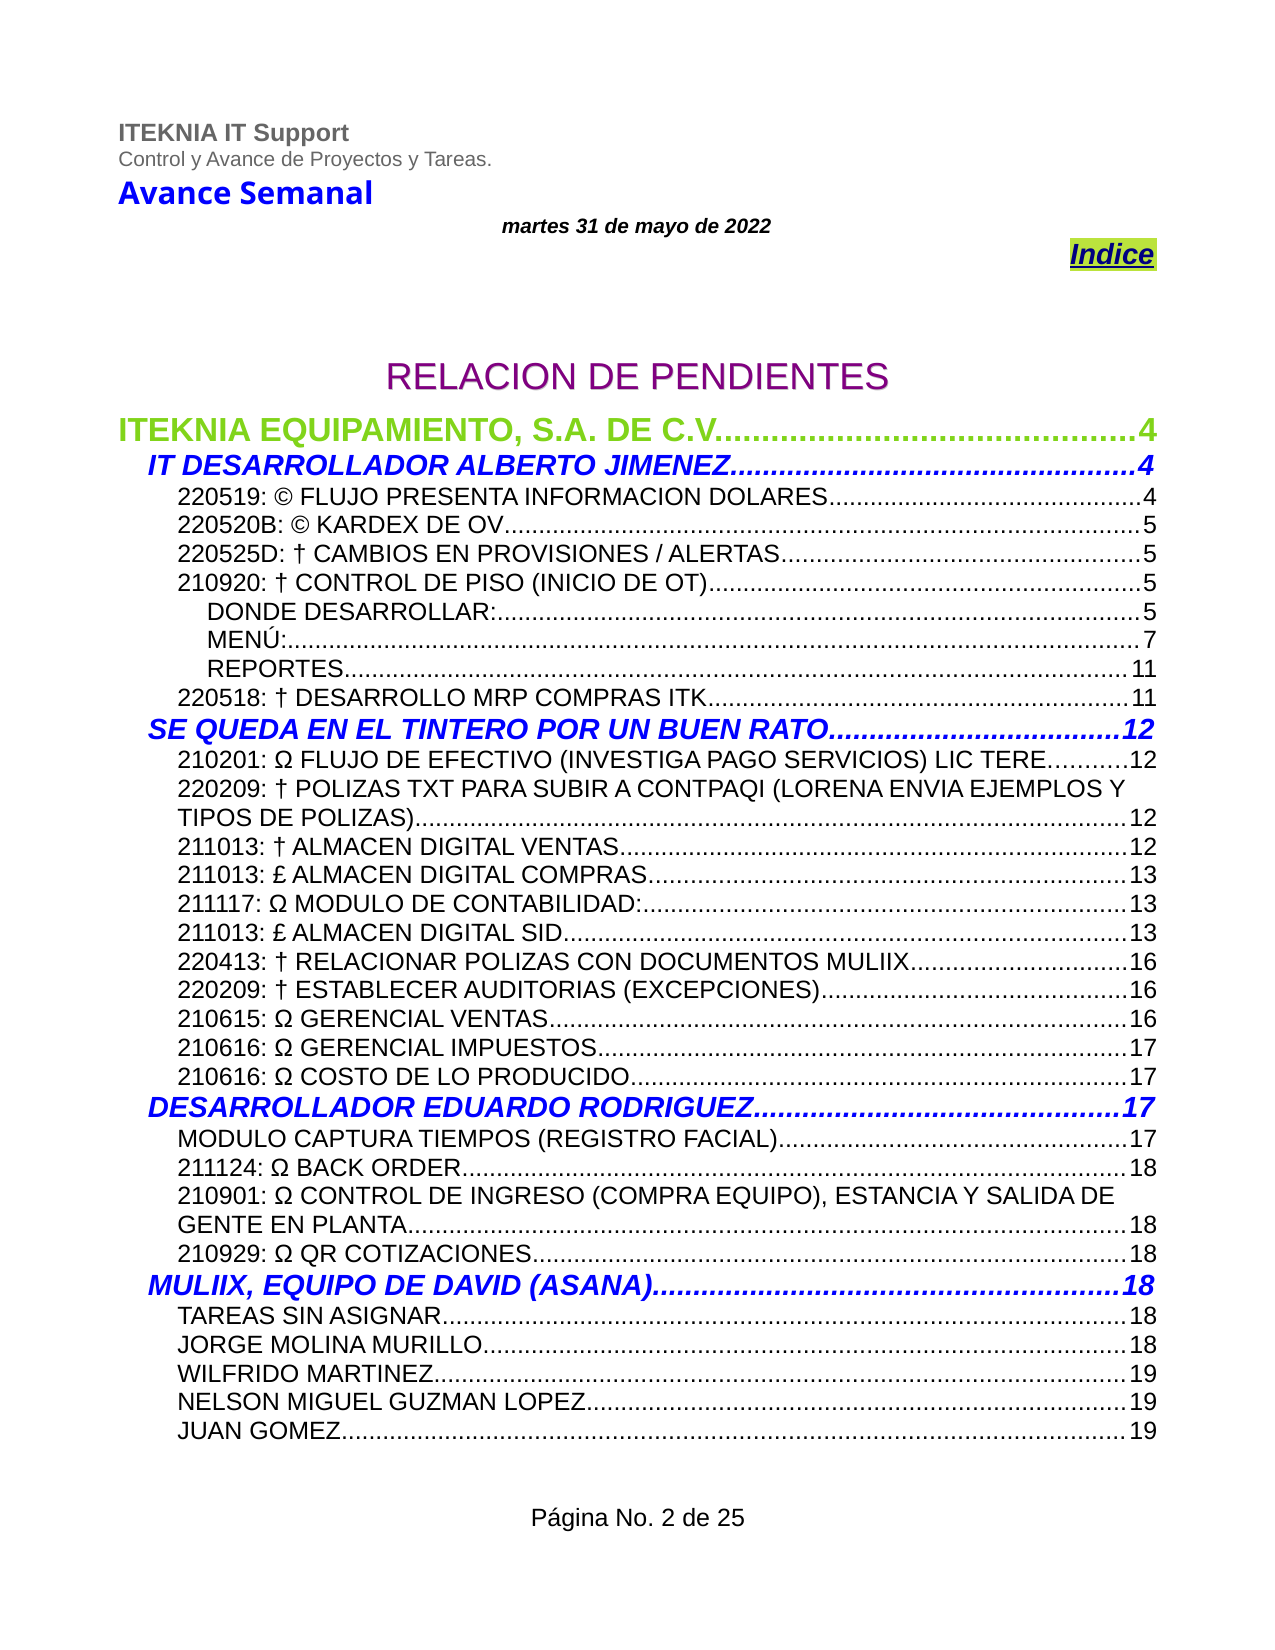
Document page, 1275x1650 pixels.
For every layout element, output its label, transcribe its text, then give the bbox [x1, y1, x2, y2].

text 211117: Ω MODULO DE CONTABILIDAD: 13 [177, 889, 1157, 918]
text 220209: † POLIZAS TXT PARA SUBIR A CONTPAQI (LORENA ENVIA EJEMPLOS Y TIPOS DE POLIZAS) 12 [177, 774, 1157, 832]
text JORGE MOLINA MURILLO 18 [177, 1330, 1157, 1359]
text 210616: Ω GERENCIAL IMPUESTOS 17 [177, 1033, 1157, 1062]
text 210615: Ω GERENCIAL VENTAS 16 [177, 1004, 1157, 1033]
text 210920: † CONTROL DE PISO (INICIO DE OT) 5 [177, 568, 1157, 597]
text IT DESARROLLADOR ALBERTO JIMENEZ 4 [148, 448, 1157, 482]
text DONDE DESARROLLAR: 5 [207, 597, 1157, 626]
text WILFRIDO MARTINEZ 19 [177, 1359, 1157, 1387]
text DESARROLLADOR EDUARDO RODRIGUEZ 17 [148, 1090, 1157, 1124]
text 211124: Ω BACK ORDER 18 [177, 1153, 1157, 1181]
subtitle RELACION DE PENDIENTES [118, 354, 1157, 397]
text 220520B: © KARDEX DE OV 5 [177, 511, 1157, 539]
text 211013: £ ALMACEN DIGITAL SID 13 [177, 918, 1157, 947]
text 211013: † ALMACEN DIGITAL VENTAS 12 [177, 832, 1157, 860]
text Tareas sin asignar 18 [177, 1301, 1157, 1330]
text 220525D: † CAMBIOS EN PROVISIONES / ALERTAS 5 [177, 539, 1157, 568]
text ITEKNIA EQUIPAMIENTO, S.A. DE C.V. 4 [118, 410, 1157, 448]
text 210901: Ω CONTROL DE INGRESO (compra equipo), ESTANCIA Y SALIDA DE GENTE EN PLANTA 18 [177, 1181, 1157, 1239]
text SE QUEDA EN EL TINTERO POR UN BUEN RATO 12 [148, 712, 1157, 745]
text MENÚ: 7 [207, 626, 1157, 654]
text 220518: † DESARROLLO MRP COMPRAS ITK 11 [177, 683, 1157, 712]
text MULIIX, EQUIPO DE DAVID (ASANA) 18 [148, 1268, 1157, 1301]
text MODULO CAPTURA TIEMPOS (REGISTRO FACIAL) 17 [177, 1124, 1157, 1153]
text JUAN GOMEZ 19 [177, 1416, 1157, 1445]
text 211013: £ ALMACEN DIGITAL COMPRAS 13 [177, 860, 1157, 889]
text 210616: Ω COSTO DE LO PRODUCIDO 17 [177, 1062, 1157, 1090]
text 220519: © FLUJO PRESENTA INFORMACION DOLARES 4 [177, 482, 1157, 511]
text 220413: † RELACIONAR POLIZAS CON DOCUMENTOS MULIIX 16 [177, 947, 1157, 975]
text 210201: Ω FLUJO DE EFECTIVO (Investiga pago servicios) lic tere. 12 [177, 745, 1157, 774]
text 210929: Ω QR COTIZACIONES 18 [177, 1239, 1157, 1268]
text NELSON MIGUEL GUZMAN LOPEZ 19 [177, 1387, 1157, 1416]
text REPORTES 11 [207, 654, 1157, 683]
text 220209: † ESTABLECER AUDITORIAS (EXCEPCIONES) 16 [177, 975, 1157, 1004]
